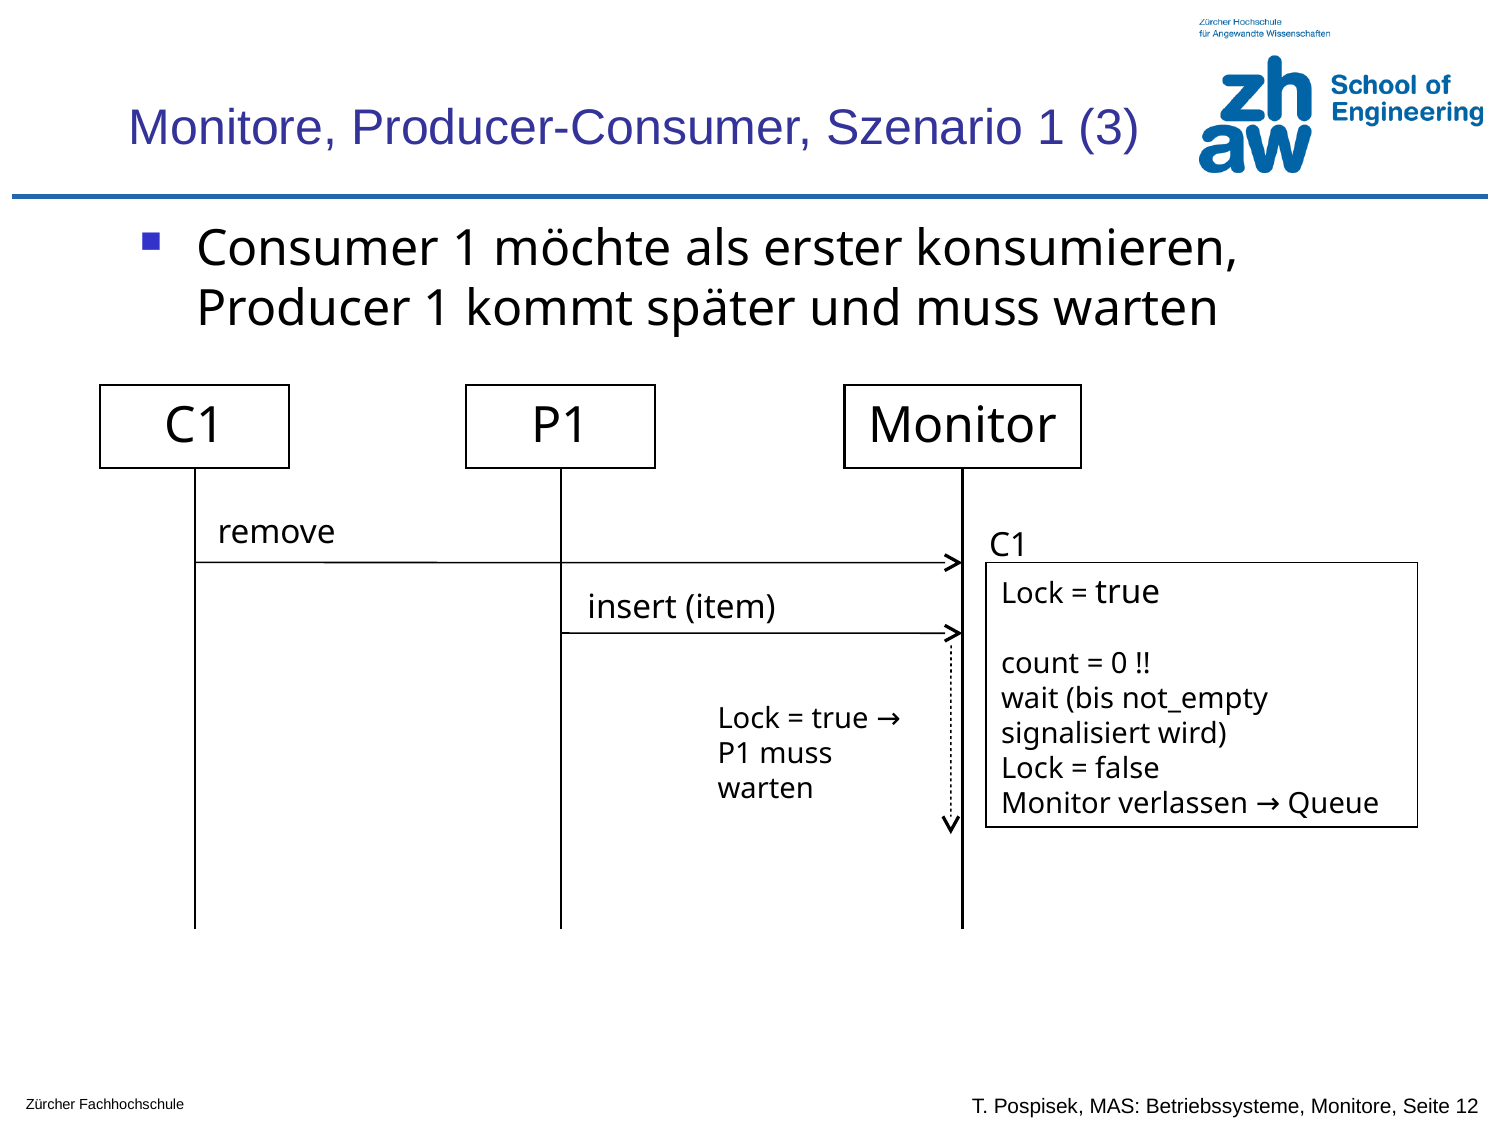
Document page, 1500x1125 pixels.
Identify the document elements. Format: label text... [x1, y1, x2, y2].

text_box P1 [466, 385, 656, 468]
text_box Consumer 1 möchte als erster konsumieren, Producer 1 kommt später und muss warten [125, 207, 1353, 343]
text_box C1 [100, 385, 290, 468]
text_box insert (item) [572, 577, 809, 633]
title Monitore, Producer-Consumer, Szenario 1 (3) [99, 50, 1379, 163]
text_box Lock = true → P1 muss warten [702, 692, 939, 813]
text_box remove [203, 503, 351, 559]
text_box C1 [974, 515, 1116, 571]
picture [1199, 19, 1483, 173]
text_box Lock = true count = 0 !! wait (bis not_empty signalisiert wird) Lock = false Monitor verlassen → Queue [986, 562, 1418, 827]
text_box Monitor [844, 385, 1081, 468]
